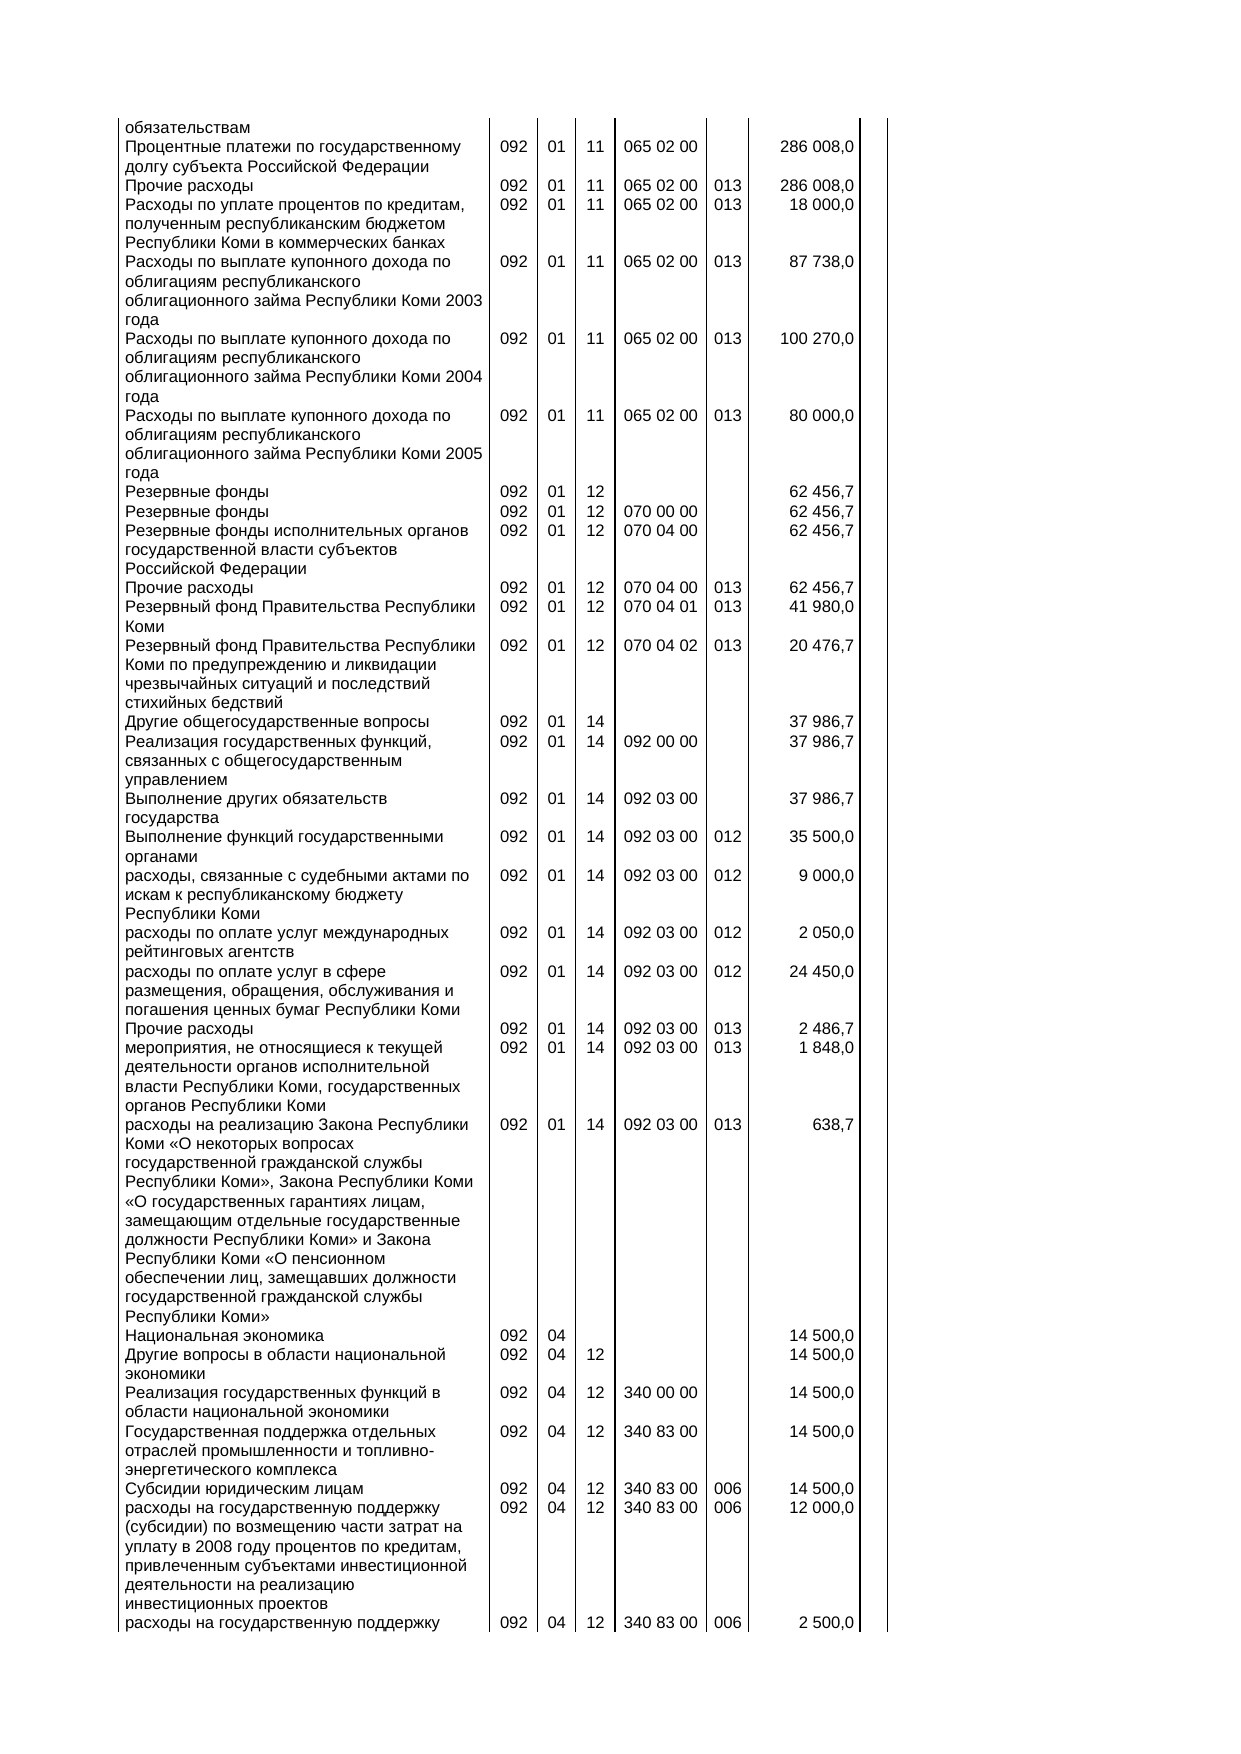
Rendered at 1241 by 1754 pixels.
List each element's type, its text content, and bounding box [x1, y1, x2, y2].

table_cell 092 [490, 137, 537, 176]
table_cell [707, 118, 748, 137]
table_cell 01 [538, 521, 575, 578]
table_cell 41 980,0 [749, 597, 859, 636]
table_cell 04 [538, 1421, 575, 1479]
table_cell 092 [490, 1613, 537, 1632]
table_cell 35 500,0 [749, 827, 859, 866]
table_cell [861, 1383, 887, 1421]
table_cell 100 270,0 [749, 329, 859, 406]
table_cell [861, 1498, 887, 1613]
table_cell 01 [538, 252, 575, 329]
table_cell [861, 521, 887, 578]
table_cell расходы на государственную поддержку [119, 1613, 489, 1632]
table_cell 11 [576, 406, 614, 482]
table_cell [861, 406, 887, 482]
table_cell [861, 176, 887, 195]
table_cell 2 050,0 [749, 923, 859, 961]
table_cell 12 [576, 1383, 614, 1421]
table_cell 12 [576, 521, 614, 578]
table_cell расходы по оплате услуг международных рейтинговых агентств [119, 923, 489, 961]
table_cell [861, 578, 887, 597]
table_cell [707, 731, 748, 789]
table_cell 04 [538, 1326, 575, 1345]
table_cell 065 02 00 [616, 406, 706, 482]
table_cell [576, 118, 614, 137]
table_cell [616, 118, 706, 137]
table_cell Расходы по уплате процентов по кредитам, полученным республиканским бюджетом Республики Коми в коммерческих банках [119, 195, 489, 252]
table_cell 092 [490, 1345, 537, 1383]
table_cell 013 [707, 406, 748, 482]
table_cell 24 450,0 [749, 961, 859, 1019]
table_cell 012 [707, 961, 748, 1019]
table_cell 012 [707, 866, 748, 923]
table_cell Резервный фонд Правительства Республики Коми по предупреждению и ликвидации чрезвычайных ситуаций и последствий стихийных бедствий [119, 636, 489, 712]
table_cell 62 456,7 [749, 501, 859, 521]
table_cell Другие общегосударственные вопросы [119, 712, 489, 731]
table_cell 14 [576, 789, 614, 827]
table_cell [861, 636, 887, 712]
table_cell Реализация государственных функций, связанных с общегосударственным управлением [119, 731, 489, 789]
table_cell [749, 118, 859, 137]
table_cell 14 [576, 827, 614, 866]
table_cell Расходы по выплате купонного дохода по облигациям республиканского облигационного займа Республики Коми 2003 года [119, 252, 489, 329]
table_cell расходы, связанные с судебными актами по искам к республиканскому бюджету Республики Коми [119, 866, 489, 923]
table_cell 87 738,0 [749, 252, 859, 329]
table_cell 18 000,0 [749, 195, 859, 252]
table_cell 11 [576, 195, 614, 252]
table_cell 04 [538, 1613, 575, 1632]
table_cell 012 [707, 827, 748, 866]
table_cell [861, 1345, 887, 1383]
table_cell [707, 1345, 748, 1383]
table_cell 092 [490, 521, 537, 578]
table_cell 04 [538, 1479, 575, 1498]
table_cell [616, 712, 706, 731]
table_cell 092 [490, 329, 537, 406]
table_cell [707, 137, 748, 176]
table_cell 092 00 00 [616, 731, 706, 789]
table_cell 01 [538, 789, 575, 827]
table_cell 065 02 00 [616, 252, 706, 329]
table_cell 092 03 00 [616, 866, 706, 923]
table_cell 092 [490, 1383, 537, 1421]
table_cell Субсидии юридическим лицам [119, 1479, 489, 1498]
table_cell 80 000,0 [749, 406, 859, 482]
table_cell 092 [490, 1498, 537, 1613]
table_cell 340 83 00 [616, 1479, 706, 1498]
table_cell 092 [490, 1115, 537, 1326]
table_cell 092 [490, 1421, 537, 1479]
table_cell 065 02 00 [616, 137, 706, 176]
table_cell 092 [490, 827, 537, 866]
table_cell [861, 597, 887, 636]
table_cell Резервные фонды [119, 501, 489, 521]
table_cell [707, 501, 748, 521]
table_cell [861, 789, 887, 827]
table_cell 11 [576, 252, 614, 329]
table_cell 340 83 00 [616, 1498, 706, 1613]
table_cell 01 [538, 636, 575, 712]
table_cell [861, 195, 887, 252]
table_cell 340 00 00 [616, 1383, 706, 1421]
table_cell 01 [538, 923, 575, 961]
table_cell [576, 1326, 614, 1345]
table_cell 11 [576, 176, 614, 195]
table_cell 14 [576, 1019, 614, 1038]
table_cell 092 [490, 482, 537, 501]
table_cell 14 [576, 712, 614, 731]
table_cell 092 [490, 176, 537, 195]
table_cell 092 03 00 [616, 1038, 706, 1115]
table_cell 092 [490, 406, 537, 482]
table_cell 14 500,0 [749, 1345, 859, 1383]
table_cell 14 [576, 1038, 614, 1115]
table_cell 2 486,7 [749, 1019, 859, 1038]
table_cell 04 [538, 1498, 575, 1613]
table_cell 006 [707, 1613, 748, 1632]
table_cell [861, 252, 887, 329]
table_cell 013 [707, 1038, 748, 1115]
table_cell 12 [576, 482, 614, 501]
table_cell Резервный фонд Правительства Республики Коми [119, 597, 489, 636]
table_cell 14 [576, 866, 614, 923]
table_cell 01 [538, 827, 575, 866]
table_cell 12 [576, 1498, 614, 1613]
table_cell 013 [707, 1019, 748, 1038]
table_cell 092 [490, 1479, 537, 1498]
table_cell 01 [538, 866, 575, 923]
table_cell [861, 923, 887, 961]
table_cell [490, 118, 537, 137]
table_cell 1 848,0 [749, 1038, 859, 1115]
table_cell [538, 118, 575, 137]
table_cell 01 [538, 329, 575, 406]
table_cell 065 02 00 [616, 176, 706, 195]
table_cell 013 [707, 329, 748, 406]
table_cell расходы на государственную поддержку (субсидии) по возмещению части затрат на уплату в 2008 году процентов по кредитам, привлеченным субъектами инвестиционной деятельности на реализацию инвестиционных проектов [119, 1498, 489, 1613]
table_cell 20 476,7 [749, 636, 859, 712]
table_cell [707, 1326, 748, 1345]
table_cell мероприятия, не относящиеся к текущей деятельности органов исполнительной власти Республики Коми, государственных органов Республики Коми [119, 1038, 489, 1115]
table_cell 9 000,0 [749, 866, 859, 923]
table_cell 01 [538, 137, 575, 176]
table_cell 37 986,7 [749, 789, 859, 827]
table_cell [861, 137, 887, 176]
table_cell 12 [576, 597, 614, 636]
table_cell Прочие расходы [119, 578, 489, 597]
table_cell [861, 712, 887, 731]
table_cell 070 00 00 [616, 501, 706, 521]
table_cell [707, 482, 748, 501]
table_cell 070 04 00 [616, 578, 706, 597]
table_cell 092 [490, 1038, 537, 1115]
table_cell [861, 329, 887, 406]
table_cell 340 83 00 [616, 1613, 706, 1632]
table_cell 092 03 00 [616, 923, 706, 961]
table_cell 013 [707, 252, 748, 329]
table_cell 11 [576, 329, 614, 406]
table_cell [861, 1115, 887, 1326]
table_cell 12 [576, 578, 614, 597]
table_cell Резервные фонды [119, 482, 489, 501]
table_cell 092 [490, 731, 537, 789]
table_cell 01 [538, 176, 575, 195]
table_cell 013 [707, 578, 748, 597]
table_cell 14 500,0 [749, 1383, 859, 1421]
table_cell 092 [490, 636, 537, 712]
table_cell 092 [490, 597, 537, 636]
table_cell Другие вопросы в области национальной экономики [119, 1345, 489, 1383]
table_cell Выполнение других обязательств государства [119, 789, 489, 827]
table_cell 013 [707, 1115, 748, 1326]
table_cell 013 [707, 636, 748, 712]
table_cell 012 [707, 923, 748, 961]
table_cell 01 [538, 578, 575, 597]
table_cell 092 03 00 [616, 827, 706, 866]
table_cell 092 [490, 578, 537, 597]
table_cell Процентные платежи по государственному долгу субъекта Российской Федерации [119, 137, 489, 176]
table_cell 12 [576, 636, 614, 712]
table_cell 37 986,7 [749, 731, 859, 789]
table_cell расходы по оплате услуг в сфере размещения, обращения, обслуживания и погашения ценных бумаг Республики Коми [119, 961, 489, 1019]
table_cell 01 [538, 406, 575, 482]
table_cell [861, 961, 887, 1019]
table_cell 14 [576, 1115, 614, 1326]
table_cell 013 [707, 195, 748, 252]
table_cell 092 [490, 923, 537, 961]
table_cell Реализация государственных функций в области национальной экономики [119, 1383, 489, 1421]
table_cell 14 [576, 731, 614, 789]
table_cell 092 [490, 1019, 537, 1038]
table_cell 092 [490, 961, 537, 1019]
table_cell [861, 1421, 887, 1479]
table_cell 092 [490, 501, 537, 521]
table_cell 340 83 00 [616, 1421, 706, 1479]
table_cell 013 [707, 597, 748, 636]
table_cell [861, 1613, 887, 1632]
table_cell 01 [538, 501, 575, 521]
table_cell 14 [576, 923, 614, 961]
table_cell [861, 827, 887, 866]
table_cell 37 986,7 [749, 712, 859, 731]
table_cell Резервные фонды исполнительных органов государственной власти субъектов Российской Федерации [119, 521, 489, 578]
table_cell [707, 789, 748, 827]
table_cell 092 [490, 789, 537, 827]
table_cell 01 [538, 1019, 575, 1038]
table_cell [616, 1345, 706, 1383]
table_cell 2 500,0 [749, 1613, 859, 1632]
table_cell 01 [538, 195, 575, 252]
table_cell [861, 1479, 887, 1498]
table_cell 14 [576, 961, 614, 1019]
table_cell [861, 866, 887, 923]
table_cell 01 [538, 731, 575, 789]
table_cell 286 008,0 [749, 137, 859, 176]
table_cell Расходы по выплате купонного дохода по облигациям республиканского облигационного займа Республики Коми 2004 года [119, 329, 489, 406]
table_cell [861, 1019, 887, 1038]
table_cell Национальная экономика [119, 1326, 489, 1345]
table_cell [861, 482, 887, 501]
table_cell 14 500,0 [749, 1479, 859, 1498]
table_cell Расходы по выплате купонного дохода по облигациям республиканского облигационного займа Республики Коми 2005 года [119, 406, 489, 482]
table_cell [861, 1326, 887, 1345]
table_cell 092 03 00 [616, 1019, 706, 1038]
table_cell 286 008,0 [749, 176, 859, 195]
table_cell 092 [490, 195, 537, 252]
table_cell 12 [576, 501, 614, 521]
table_cell [707, 521, 748, 578]
table_cell 092 03 00 [616, 1115, 706, 1326]
table_cell 12 [576, 1613, 614, 1632]
table_cell 092 [490, 1326, 537, 1345]
table_cell 013 [707, 176, 748, 195]
table_cell [861, 731, 887, 789]
table_cell 01 [538, 1038, 575, 1115]
table_cell 62 456,7 [749, 578, 859, 597]
table_cell [707, 1383, 748, 1421]
table_cell 11 [576, 137, 614, 176]
table_cell 01 [538, 961, 575, 1019]
table_cell 01 [538, 597, 575, 636]
table_cell 006 [707, 1479, 748, 1498]
table_cell [861, 501, 887, 521]
table_cell [707, 1421, 748, 1479]
table_cell 065 02 00 [616, 195, 706, 252]
table_cell 070 04 01 [616, 597, 706, 636]
table_cell 12 000,0 [749, 1498, 859, 1613]
table_cell 01 [538, 1115, 575, 1326]
table_cell 065 02 00 [616, 329, 706, 406]
table_cell 01 [538, 482, 575, 501]
table_cell 12 [576, 1345, 614, 1383]
table_cell 092 03 00 [616, 961, 706, 1019]
table_cell Государственная поддержка отдельных отраслей промышленности и топливно-энергетического комплекса [119, 1421, 489, 1479]
table_cell 070 04 00 [616, 521, 706, 578]
table_cell расходы на реализацию Закона Республики Коми «О некоторых вопросах государственной гражданской службы Республики Коми», Закона Республики Коми «О государственных гарантиях лицам, замещающим отдельные государственные должности Республики Коми» и Закона Республики Коми «О пенсионном обеспечении лиц, замещавших должности государственной гражданской службы Республики Коми» [119, 1115, 489, 1326]
table_cell 638,7 [749, 1115, 859, 1326]
table_cell Прочие расходы [119, 1019, 489, 1038]
table_cell 12 [576, 1421, 614, 1479]
table_cell 092 [490, 252, 537, 329]
table_cell 12 [576, 1479, 614, 1498]
table_cell [707, 712, 748, 731]
table_cell 092 [490, 712, 537, 731]
table_cell 62 456,7 [749, 521, 859, 578]
table_cell обязательствам [119, 118, 489, 137]
table_cell 092 [490, 866, 537, 923]
table_cell 01 [538, 712, 575, 731]
table_cell 070 04 02 [616, 636, 706, 712]
table_cell [861, 1038, 887, 1115]
table_cell 04 [538, 1383, 575, 1421]
table_cell 092 03 00 [616, 789, 706, 827]
table_cell Прочие расходы [119, 176, 489, 195]
table_cell Выполнение функций государственными органами [119, 827, 489, 866]
table_cell 006 [707, 1498, 748, 1613]
table_cell 14 500,0 [749, 1421, 859, 1479]
table_cell [616, 1326, 706, 1345]
table_cell 14 500,0 [749, 1326, 859, 1345]
table_cell 62 456,7 [749, 482, 859, 501]
table_cell [861, 118, 887, 137]
table_cell 04 [538, 1345, 575, 1383]
table_cell [616, 482, 706, 501]
